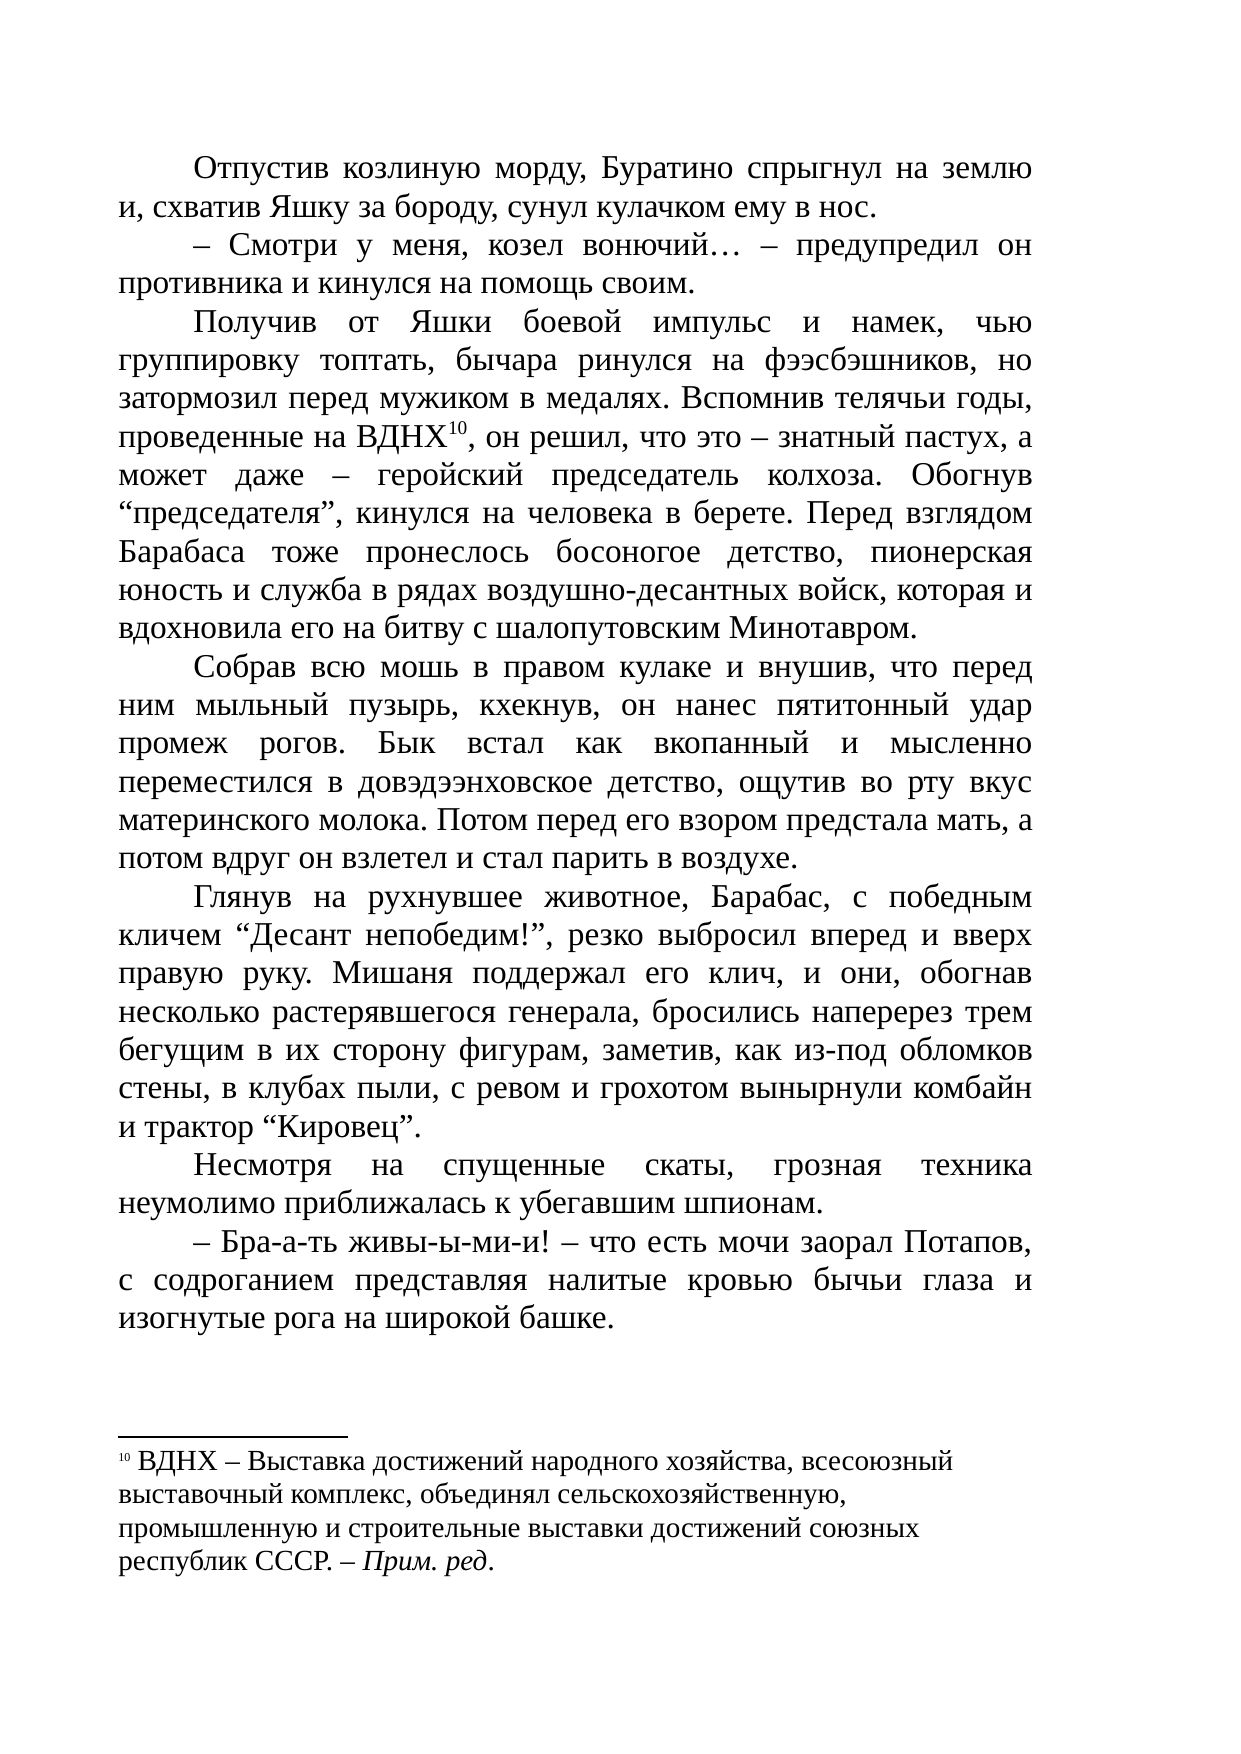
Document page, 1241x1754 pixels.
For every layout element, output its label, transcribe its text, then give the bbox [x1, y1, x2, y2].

text ВДНХ – Выставка достижений народного хозяйства, всесоюзный выставочный комплекс, объединял сельскохозяйственную, промышленную и строительные выставки достижений союзных республик СССР. – Прим. ред. [118, 1443, 1033, 1577]
subtitle Несмотря на спущенные скаты, грозная техника неумолимо приближалась к убегавшим шпионам. [118, 1144, 1033, 1221]
subtitle – Смотри у меня, козел вонючий… – предупредил он противника и кинулся на помощь своим. [118, 224, 1033, 301]
subtitle Отпустив козлиную морду, Буратино спрыгнул на землю и, схватив Яшку за бороду, сунул кулачком ему в нос. [118, 148, 1033, 224]
subtitle Получив от Яшки боевой импульс и намек, чью группировку топтать, бычара ринулся на фээсбэшников, но затормозил перед мужиком в медалях. Вспомнив телячьи годы, проведенные на ВДНХ, он решил, что это – знатный пастух, а может даже – геройский председатель колхоза. Обогнув “председателя”, кинулся на человека в берете. Перед взглядом Барабаса тоже пронеслось босоногое детство, пионерская юность и служба в рядах воздушно-десантных войск, которая и вдохновила его на битву с шалопутовским Минотавром. [118, 301, 1033, 646]
subtitle Глянув на рухнувшее животное, Барабас, с победным кличем “Десант непобедим!”, резко выбросил вперед и вверх правую руку. Мишаня поддержал его клич, и они, обогнав несколько растерявшегося генерала, бросились наперерез трем бегущим в их сторону фигурам, заметив, как из-под обломков стены, в клубах пыли, с ревом и грохотом вынырнули комбайн и трактор “Кировец”. [118, 876, 1033, 1144]
subtitle Собрав всю мошь в правом кулаке и внушив, что перед ним мыльный пузырь, кхекнув, он нанес пятитонный удар промеж рогов. Бык встал как вкопанный и мысленно переместился в довэдээнховское детство, ощутив во рту вкус материнского молока. Потом перед его взором предстала мать, а потом вдруг он взлетел и стал парить в воздухе. [118, 646, 1033, 876]
subtitle – Бра-а-ть живы-ы-ми-и! – что есть мочи заорал Потапов, с содроганием представляя налитые кровью бычьи глаза и изогнутые рога на широкой башке. [118, 1221, 1033, 1336]
